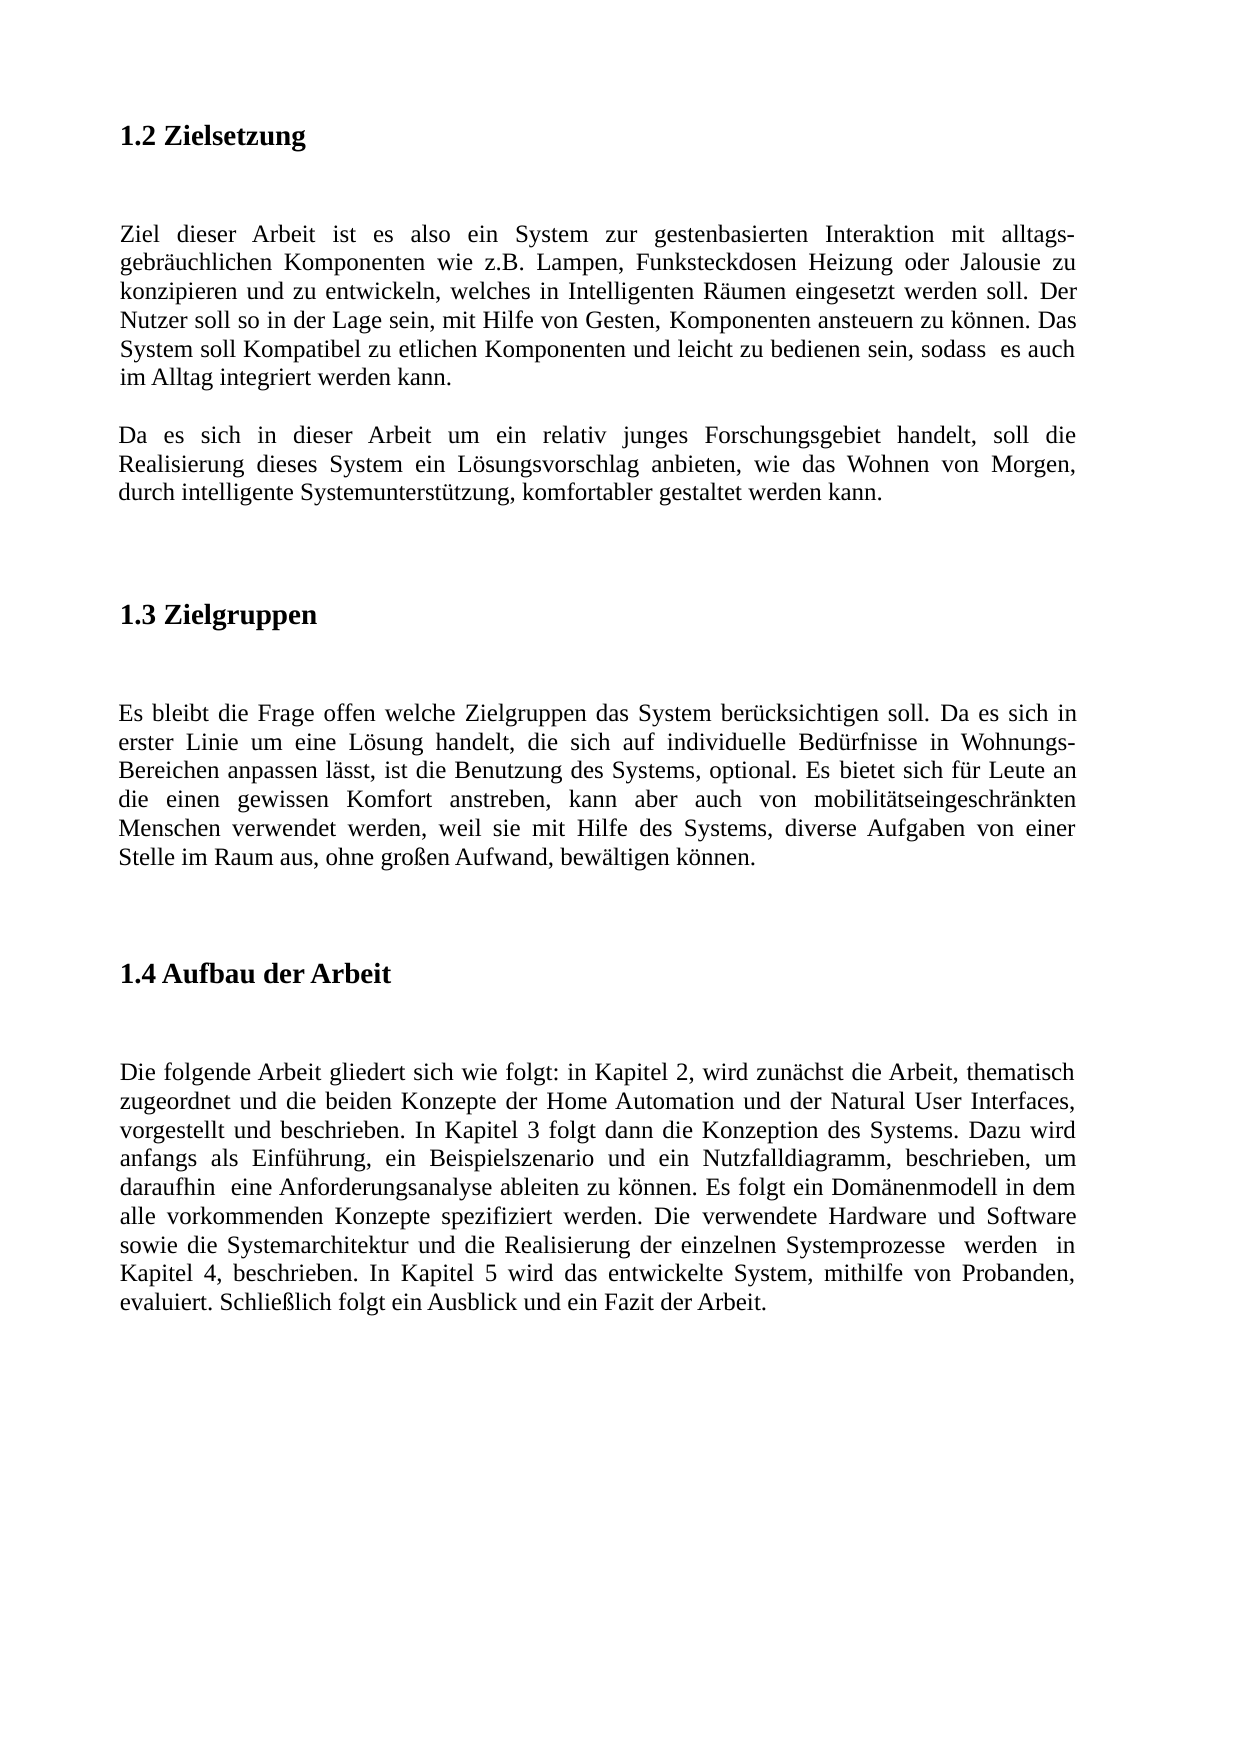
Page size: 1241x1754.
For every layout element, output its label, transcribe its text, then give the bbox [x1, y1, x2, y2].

text Ziel dieser Arbeit ist es also ein System zur gestenbasierten Interaktion mit alltags- gebräuchlichen Komponenten wie z.B. Lampen, Funksteckdosen Heizung oder Jalousie zu konzipieren und zu entwickeln, welches in Intelligenten Räumen eingesetzt werden soll. Der Nutzer soll so in der Lage sein, mit Hilfe von Gesten, Komponenten ansteuern zu können. Das System soll Kompatibel zu etlichen Komponenten und leicht zu bedienen sein, sodass es auch im Alltag integriert werden kann. [119, 219, 1077, 391]
text Die folgende Arbeit gliedert sich wie folgt: in Kapitel 2, wird zunächst die Arbeit, thematisch zugeordnet und die beiden Konzepte der Home Automation und der Natural User Interfaces, vorgestellt und beschrieben. In Kapitel 3 folgt dann die Konzeption des Systems. Dazu wird anfangs als Einführung, ein Beispielszenario und ein Nutzfalldiagramm, beschrieben, um daraufhin eine Anforderungsanalyse ableiten zu können. Es folgt ein Domänenmodell in dem alle vorkommenden Konzepte spezifiziert werden. Die verwendete Hardware und Software sowie die Systemarchitektur und die Realisierung der einzelnen Systemprozesse werden in Kapitel 4, beschrieben. In Kapitel 5 wird das entwickelte System, mithilfe von Probanden, evaluiert. Schließlich folgt ein Ausblick und ein Fazit der Arbeit. [119, 1057, 1077, 1316]
text 1.3 Zielgruppen [119, 597, 1077, 631]
text 1.2 Zielsetzung [119, 118, 1077, 152]
text Es bleibt die Frage offen welche Zielgruppen das System berücksichtigen soll. Da es sich in erster Linie um eine Lösung handelt, die sich auf individuelle Bedürfnisse in Wohnungs-Bereichen anpassen lässt, ist die Benutzung des Systems, optional. Es bietet sich für Leute an die einen gewissen Komfort anstreben, kann aber auch von mobilitätseingeschränkten Menschen verwendet werden, weil sie mit Hilfe des Systems, diverse Aufgaben von einer Stelle im Raum aus, ohne großen Aufwand, bewältigen können. [118, 698, 1077, 870]
text 1.4 Aufbau der Arbeit [119, 957, 1077, 990]
text Da es sich in dieser Arbeit um ein relativ junges Forschungsgebiet handelt, soll die Realisierung dieses System ein Lösungsvorschlag anbieten, wie das Wohnen von Morgen, durch intelligente Systemunterstützung, komfortabler gestaltet werden kann. [118, 420, 1077, 506]
